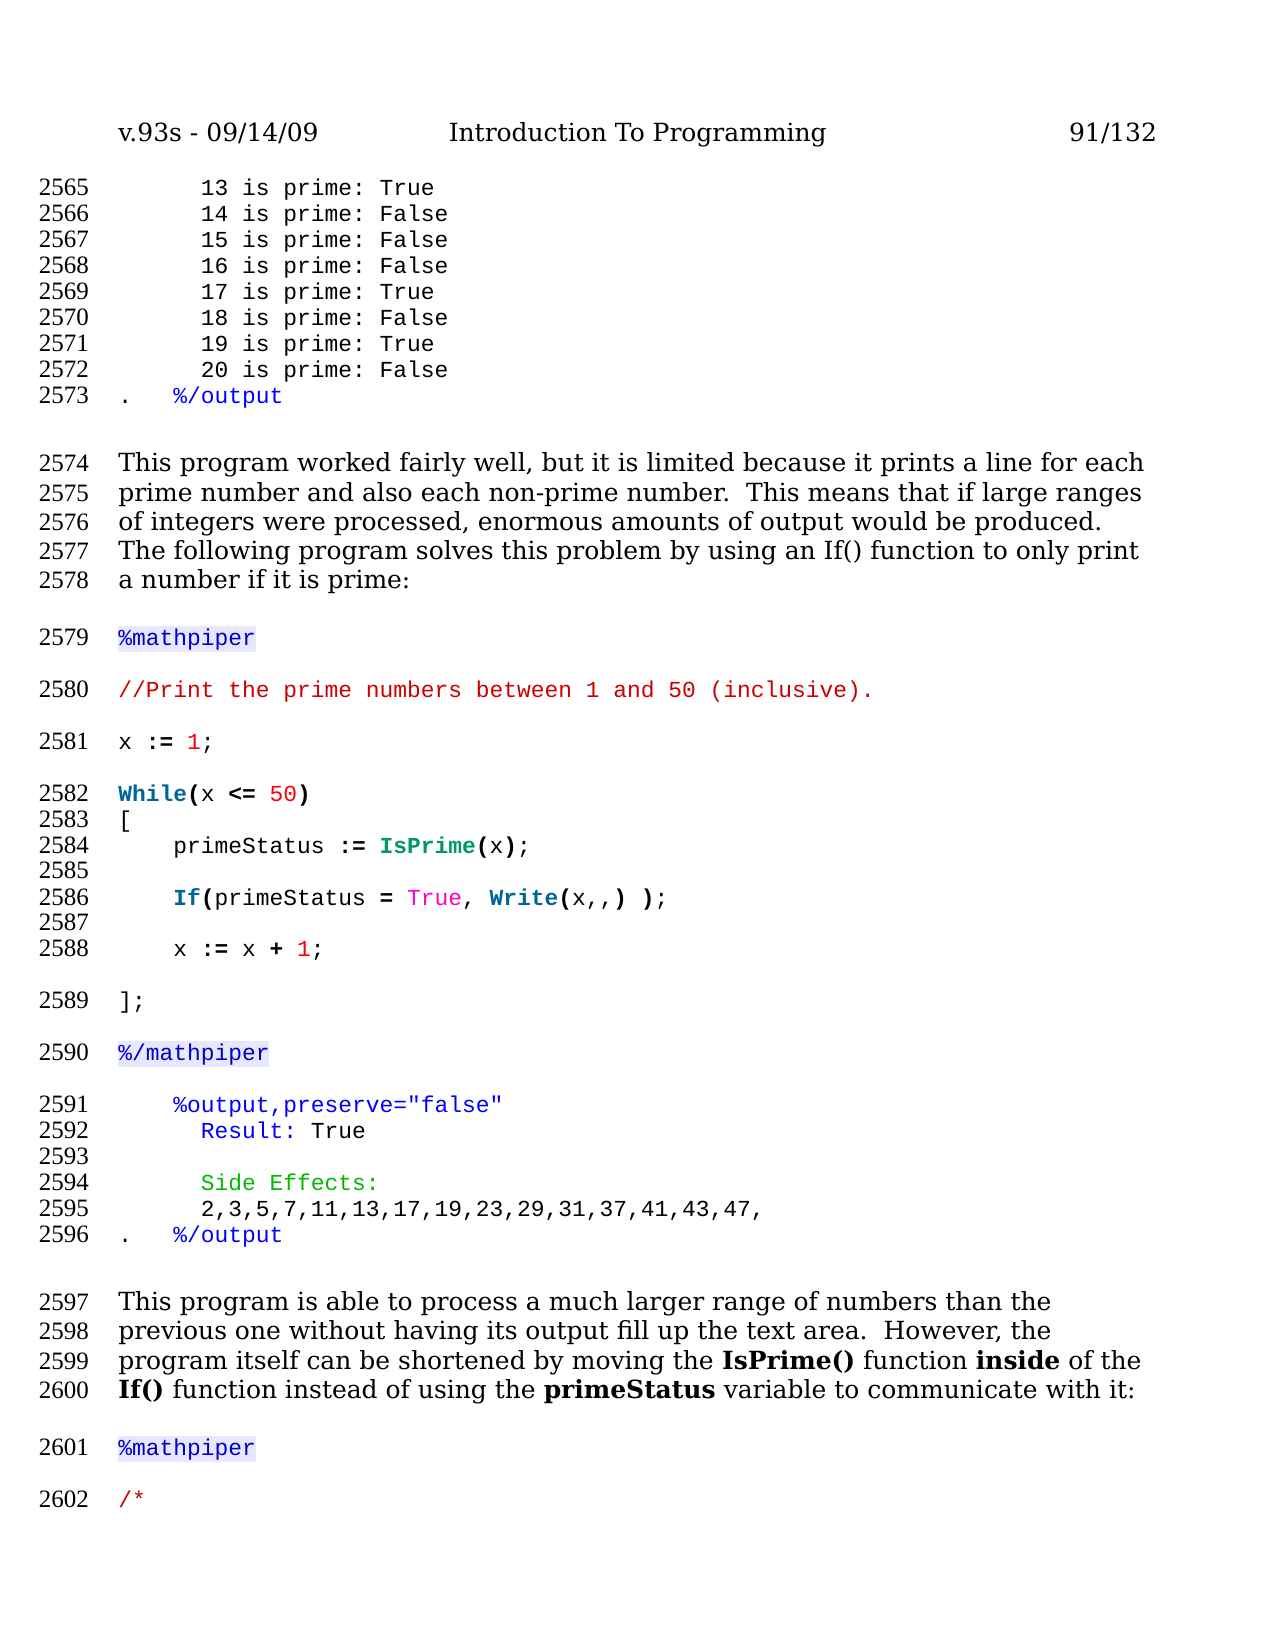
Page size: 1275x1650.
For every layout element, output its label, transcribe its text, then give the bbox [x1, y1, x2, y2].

text 19 is prime: True [118, 332, 1157, 358]
text primeStatus := IsPrime(x); [118, 834, 1157, 860]
text 20 is prime: False [118, 358, 1157, 384]
text 15 is prime: False [118, 229, 1157, 254]
text If(primeStatus = True, Write(x,,) ); [118, 886, 1157, 912]
text [ [118, 808, 1157, 834]
text 2,3,5,7,11,13,17,19,23,29,31,37,41,43,47, [118, 1197, 1157, 1223]
text /* [118, 1488, 1157, 1514]
text %mathpiper [118, 1436, 1157, 1462]
text ]; [118, 989, 1157, 1016]
text 13 is prime: True [118, 177, 1157, 203]
text While(x <= 50) [118, 782, 1157, 808]
text 16 is prime: False [118, 254, 1157, 281]
text . %/output [118, 384, 1157, 410]
text %/mathpiper [118, 1041, 1157, 1067]
text %output,preserve="false" [118, 1093, 1157, 1119]
text 17 is prime: True [118, 281, 1157, 306]
text This program is able to process a much larger range of numbers than the previous one without having its output fill up the text area. However, the program itself can be shortened by moving the IsPrime() function inside of the If() function instead of using the primeStatus variable to communicate with it: [118, 1287, 1157, 1404]
text 14 is prime: False [118, 203, 1157, 229]
text //Print the prime numbers between 1 and 50 (inclusive). [118, 678, 1157, 704]
text x := x + 1; [118, 938, 1157, 964]
text . %/output [118, 1223, 1157, 1249]
text This program worked fairly well, but it is limited because it prints a line for each prime number and also each non-prime number. This means that if large ranges of integers were processed, enormous amounts of output would be produced. The following program solves this problem by using an If() function to only print a number if it is prime: [118, 449, 1157, 594]
text Result: True [118, 1119, 1157, 1145]
text Side Effects: [118, 1171, 1157, 1197]
text x := 1; [118, 730, 1157, 756]
text %mathpiper [118, 626, 1157, 652]
text 18 is prime: False [118, 306, 1157, 332]
